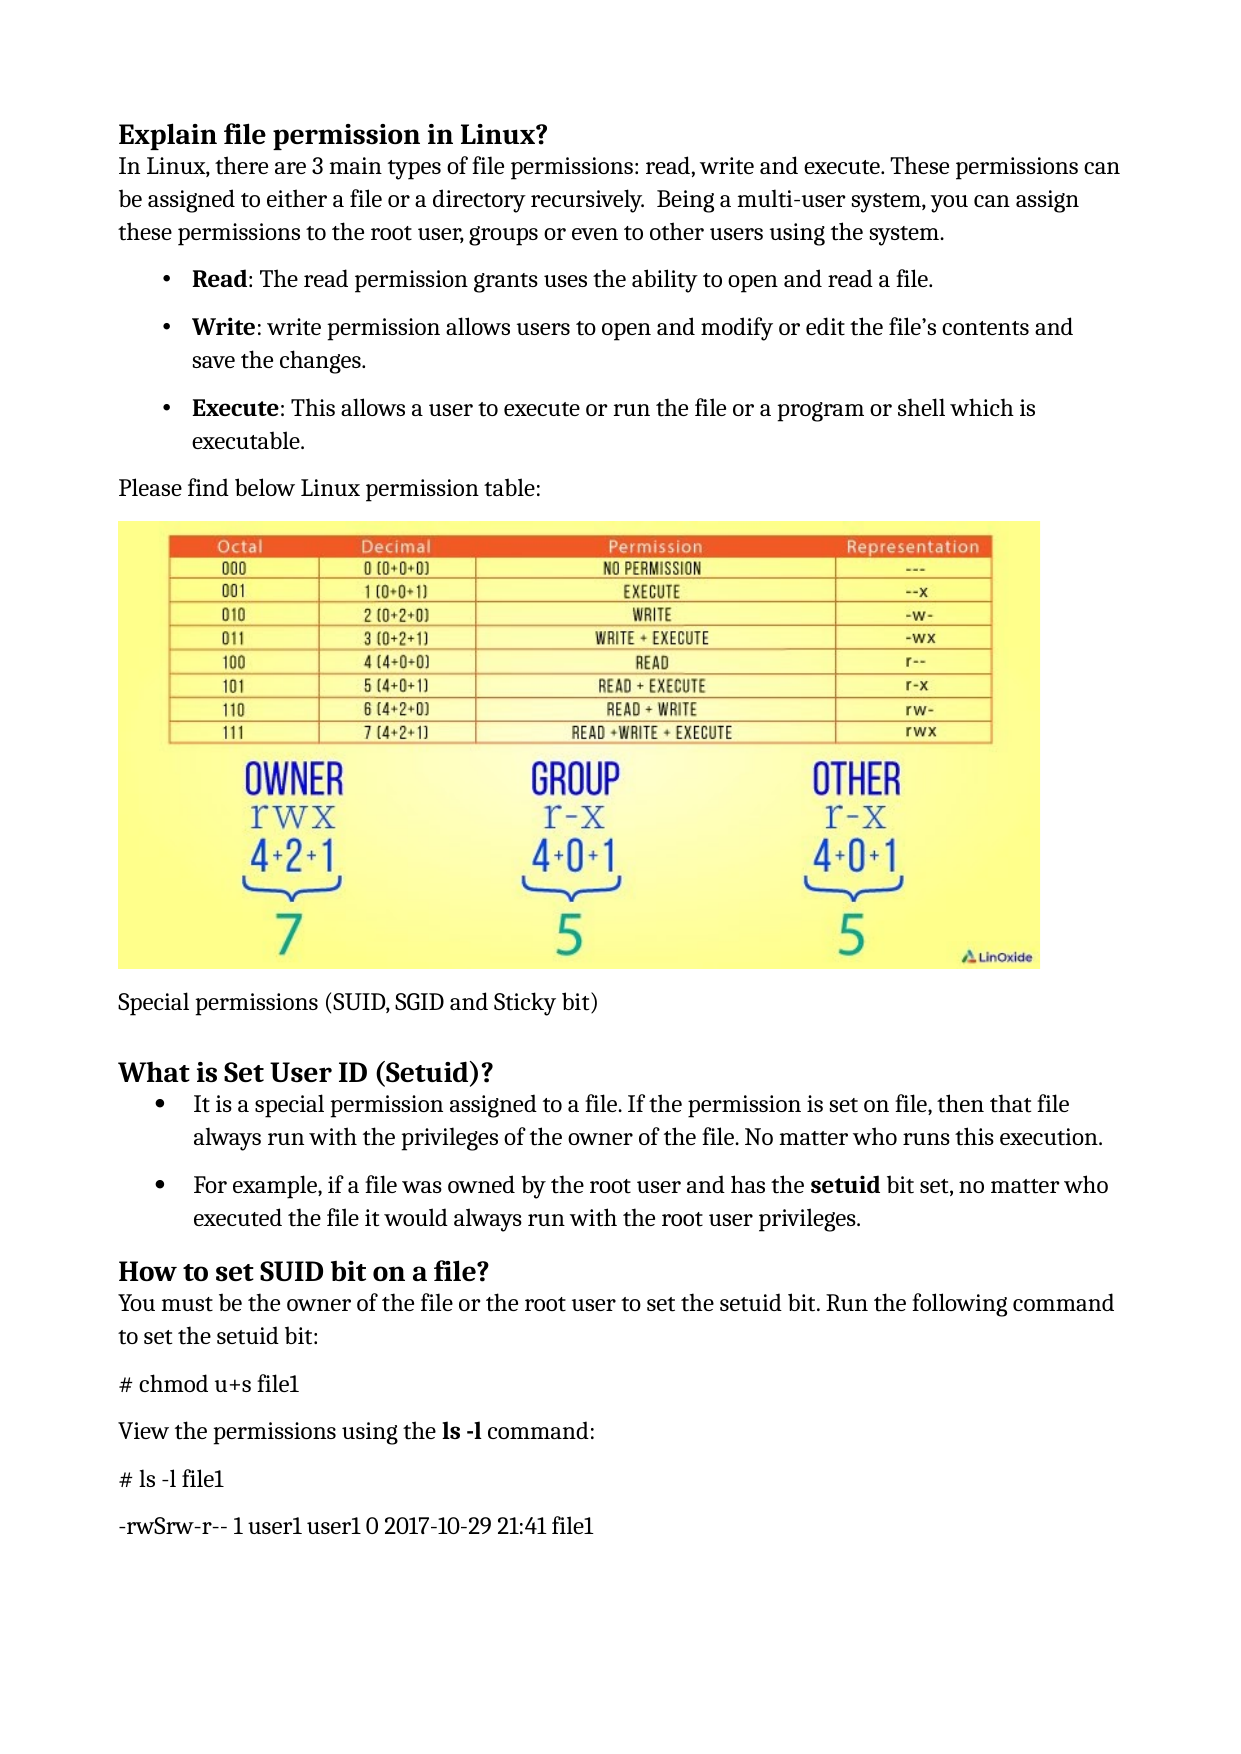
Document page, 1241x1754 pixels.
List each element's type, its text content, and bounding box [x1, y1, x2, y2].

text -rwSrw-r-- 1 user1 user1 0 2017-10-29 21:41 file1 [118, 1512, 1122, 1541]
text # ls -l file1 [118, 1465, 1122, 1493]
subtitle What is Set User ID (Setuid)? [118, 1056, 1122, 1090]
list Write: write permission allows users to open and modify or edit the file’s contents and save the changes. [162, 313, 1122, 375]
text Special permissions (SUID, SGID and Sticky bit) [118, 988, 1122, 1017]
subtitle Explain file permission in Linux? [118, 118, 1122, 152]
text # chmod u+s file1 [118, 1369, 1122, 1398]
subtitle How to set SUID bit on a file? [118, 1255, 1122, 1289]
text In Linux, there are 3 main types of file permissions: read, write and execute. These permissions can be assigned to either a file or a directory recursively. Being a multi-user system, you can assign these permissions to the root user, groups or even to other users using the system. [118, 152, 1122, 246]
list Execute: This allows a user to execute or run the file or a program or shell which is executable. [162, 393, 1122, 455]
text You must be the owner of the file or the root user to set the setuid bit. Run the following command to set the setuid bit: [118, 1289, 1122, 1351]
list For example, if a file was owned by the root user and has the setuid bit set, no matter who executed the file it would always run with the root user privileges. [156, 1171, 1122, 1232]
list Read: The read permission grants uses the ability to open and read a file. [162, 265, 1122, 294]
text View the permissions using the ls -l command: [118, 1417, 1122, 1446]
list It is a special permission assigned to a file. If the permission is set on file, then that file always run with the privileges of the owner of the file. No matter who runs this execution. [156, 1090, 1122, 1152]
text Please find below Linux permission table: [118, 474, 1122, 503]
